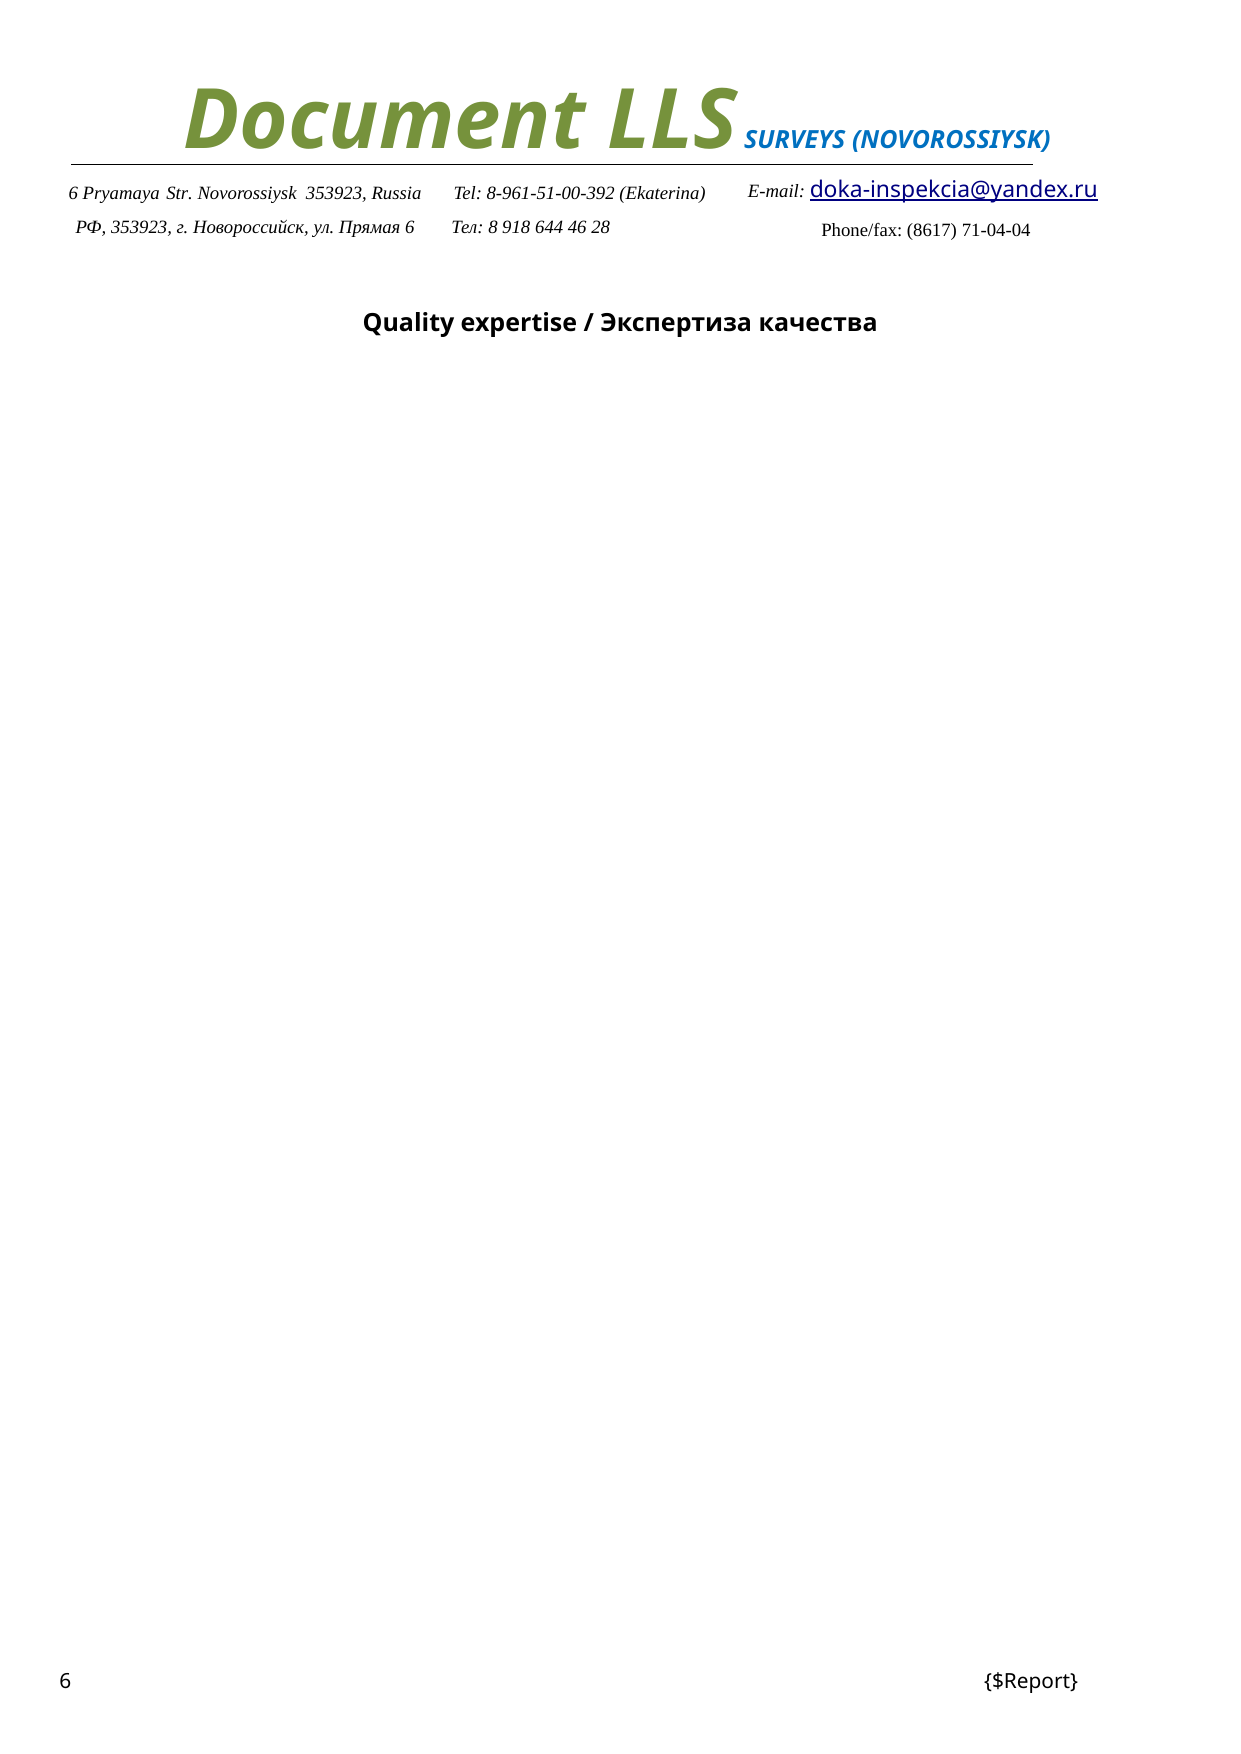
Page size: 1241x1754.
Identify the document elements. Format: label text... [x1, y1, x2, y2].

table_header [620, 338, 1181, 372]
table_header Quality expertise / Экспертиза качества [59, 304, 1181, 338]
table_header [59, 338, 620, 372]
table_cell [59, 373, 620, 406]
table_cell [620, 373, 1181, 406]
